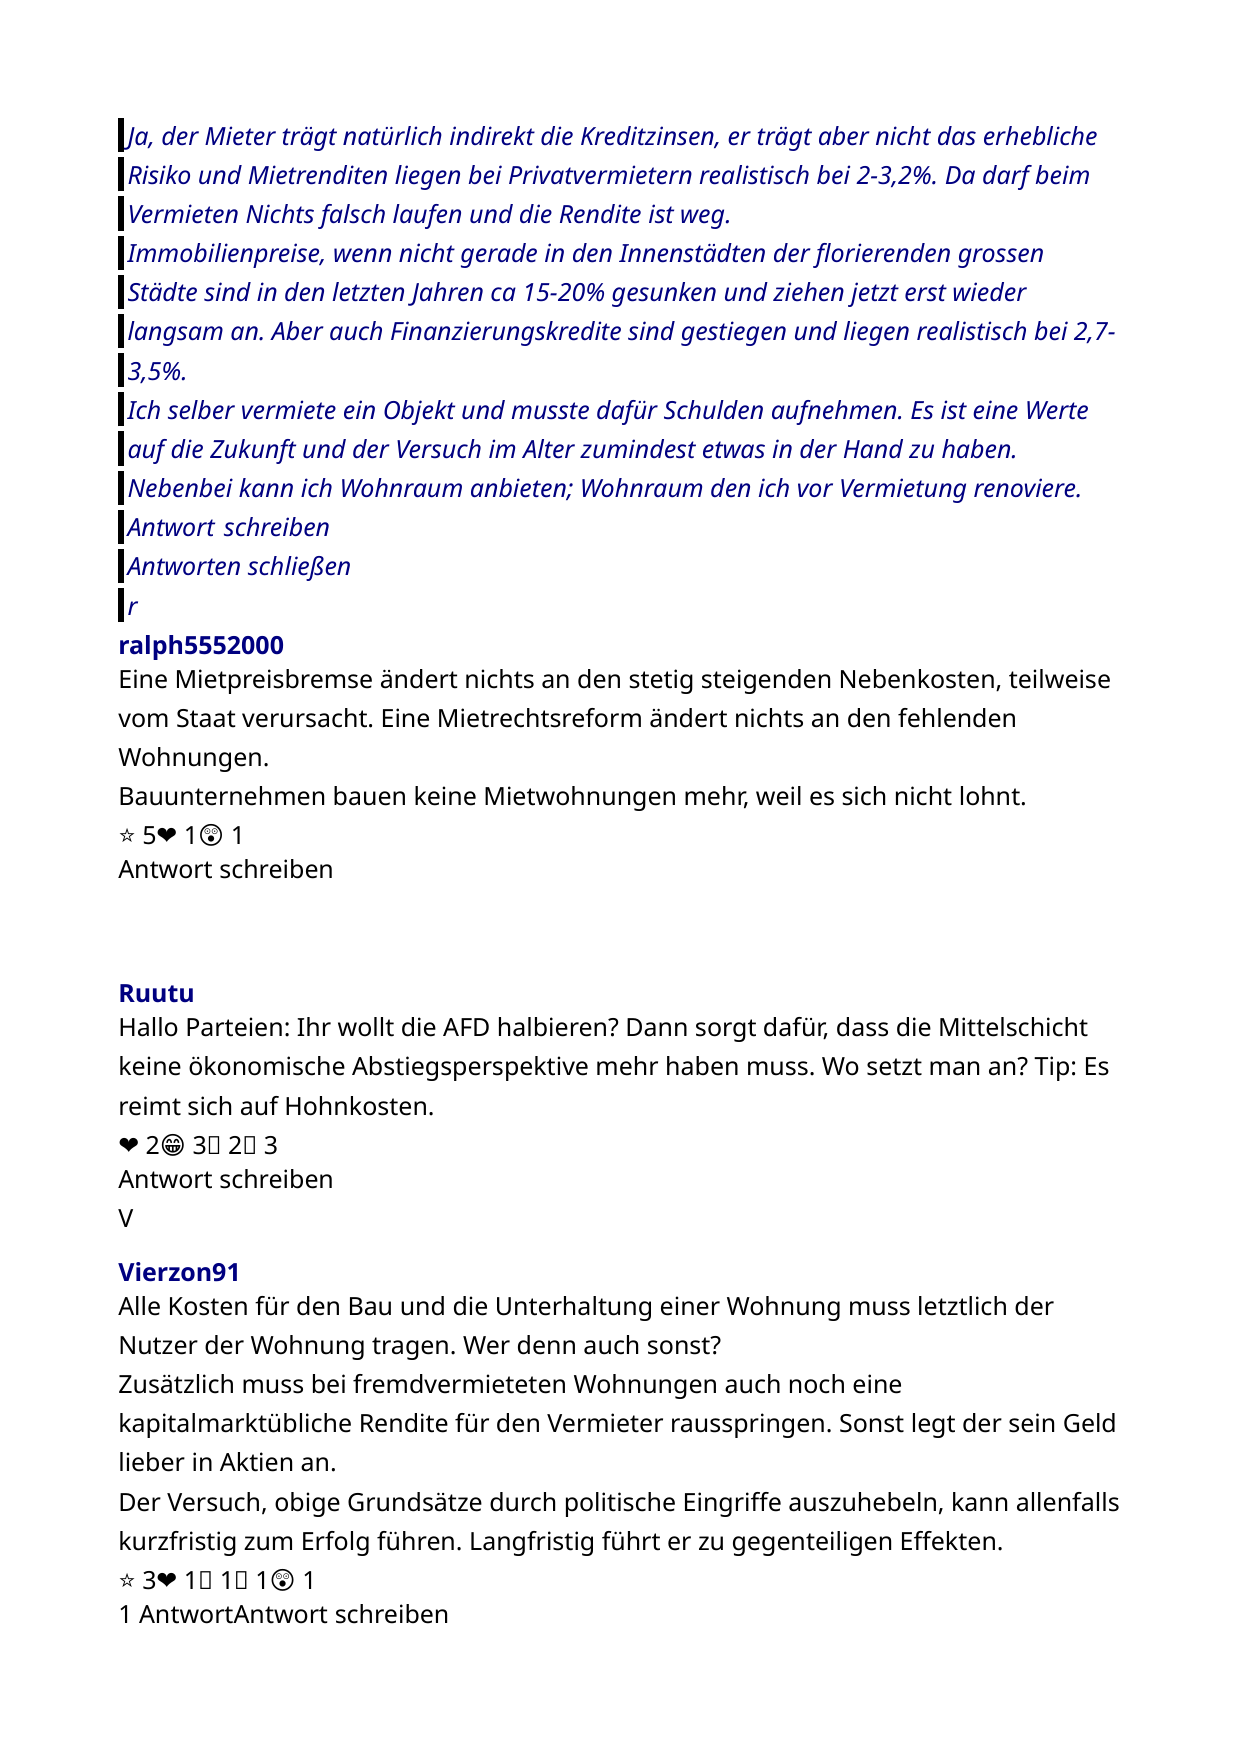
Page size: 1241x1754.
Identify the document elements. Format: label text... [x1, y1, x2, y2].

text Ja, der Mieter trägt natürlich indirekt die Kreditzinsen, er trägt aber nicht das erhebliche Risiko und Mietrenditen liegen bei Privatvermietern realistisch bei 2-3,2%. Da darf beim Vermieten Nichts falsch laufen und die Rendite ist weg. [118, 118, 1122, 231]
text ⭐️ 3❤️ 1🙁 1🤨 1😲 1 [118, 1562, 1122, 1597]
text r [124, 588, 1122, 622]
text Ich selber vermiete ein Objekt und musste dafür Schulden aufnehmen. Es ist eine Werte auf die Zukunft und der Versuch im Alter zumindest etwas in der Hand zu haben. Nebenbei kann ich Wohnraum anbieten; Wohnraum den ich vor Vermietung renoviere. [118, 392, 1122, 505]
text 1 AntwortAntwort schreiben [118, 1597, 1122, 1631]
text Alle Kosten für den Bau und die Unterhaltung einer Wohnung muss letztlich der Nutzer der Wohnung tragen. Wer denn auch sonst? [118, 1288, 1122, 1362]
text Antwort schreiben [118, 1161, 1122, 1195]
text ❤️ 2😁 3🙁 2🤨 3 [118, 1127, 1122, 1161]
subtitle Vierzon91 [118, 1254, 1122, 1288]
text Hallo Parteien: Ihr wollt die AFD halbieren? Dann sorgt dafür, dass die Mittelschicht keine ökonomische Abstiegsperspektive mehr haben muss. Wo setzt man an? Tip: Es reimt sich auf Hohnkosten. [118, 1010, 1122, 1122]
text Antwort schreiben [124, 510, 1122, 544]
text Eine Mietpreisbremse ändert nichts an den stetig steigenden Nebenkosten, teilweise vom Staat verursacht. Eine Mietrechtsreform ändert nichts an den fehlenden Wohnungen. [118, 661, 1122, 774]
text Der Versuch, obige Grundsätze durch politische Eingriffe auszuhebeln, kann allenfalls kurzfristig zum Erfolg führen. Langfristig führt er zu gegenteiligen Effekten. [118, 1484, 1122, 1557]
text Immobilienpreise, wenn nicht gerade in den Innenstädten der florierenden grossen Städte sind in den letzten Jahren ca 15-20% gesunken und ziehen jetzt erst wieder langsam an. Aber auch Finanzierungskredite sind gestiegen und liegen realistisch bei 2,7-3,5%. [118, 236, 1122, 387]
subtitle Ruutu [118, 976, 1122, 1010]
text Antworten schließen [124, 549, 1122, 583]
text V [118, 1201, 1122, 1234]
text Antwort schreiben [118, 852, 1122, 886]
subtitle ralph5552000 [118, 627, 1122, 661]
text Zusätzlich muss bei fremdvermieteten Wohnungen auch noch eine kapitalmarktübliche Rendite für den Vermieter rausspringen. Sonst legt der sein Geld lieber in Aktien an. [118, 1367, 1122, 1479]
text Bauunternehmen bauen keine Mietwohnungen mehr, weil es sich nicht lohnt. [118, 779, 1122, 813]
text ⭐️ 5❤️ 1😲 1 [118, 818, 1122, 852]
